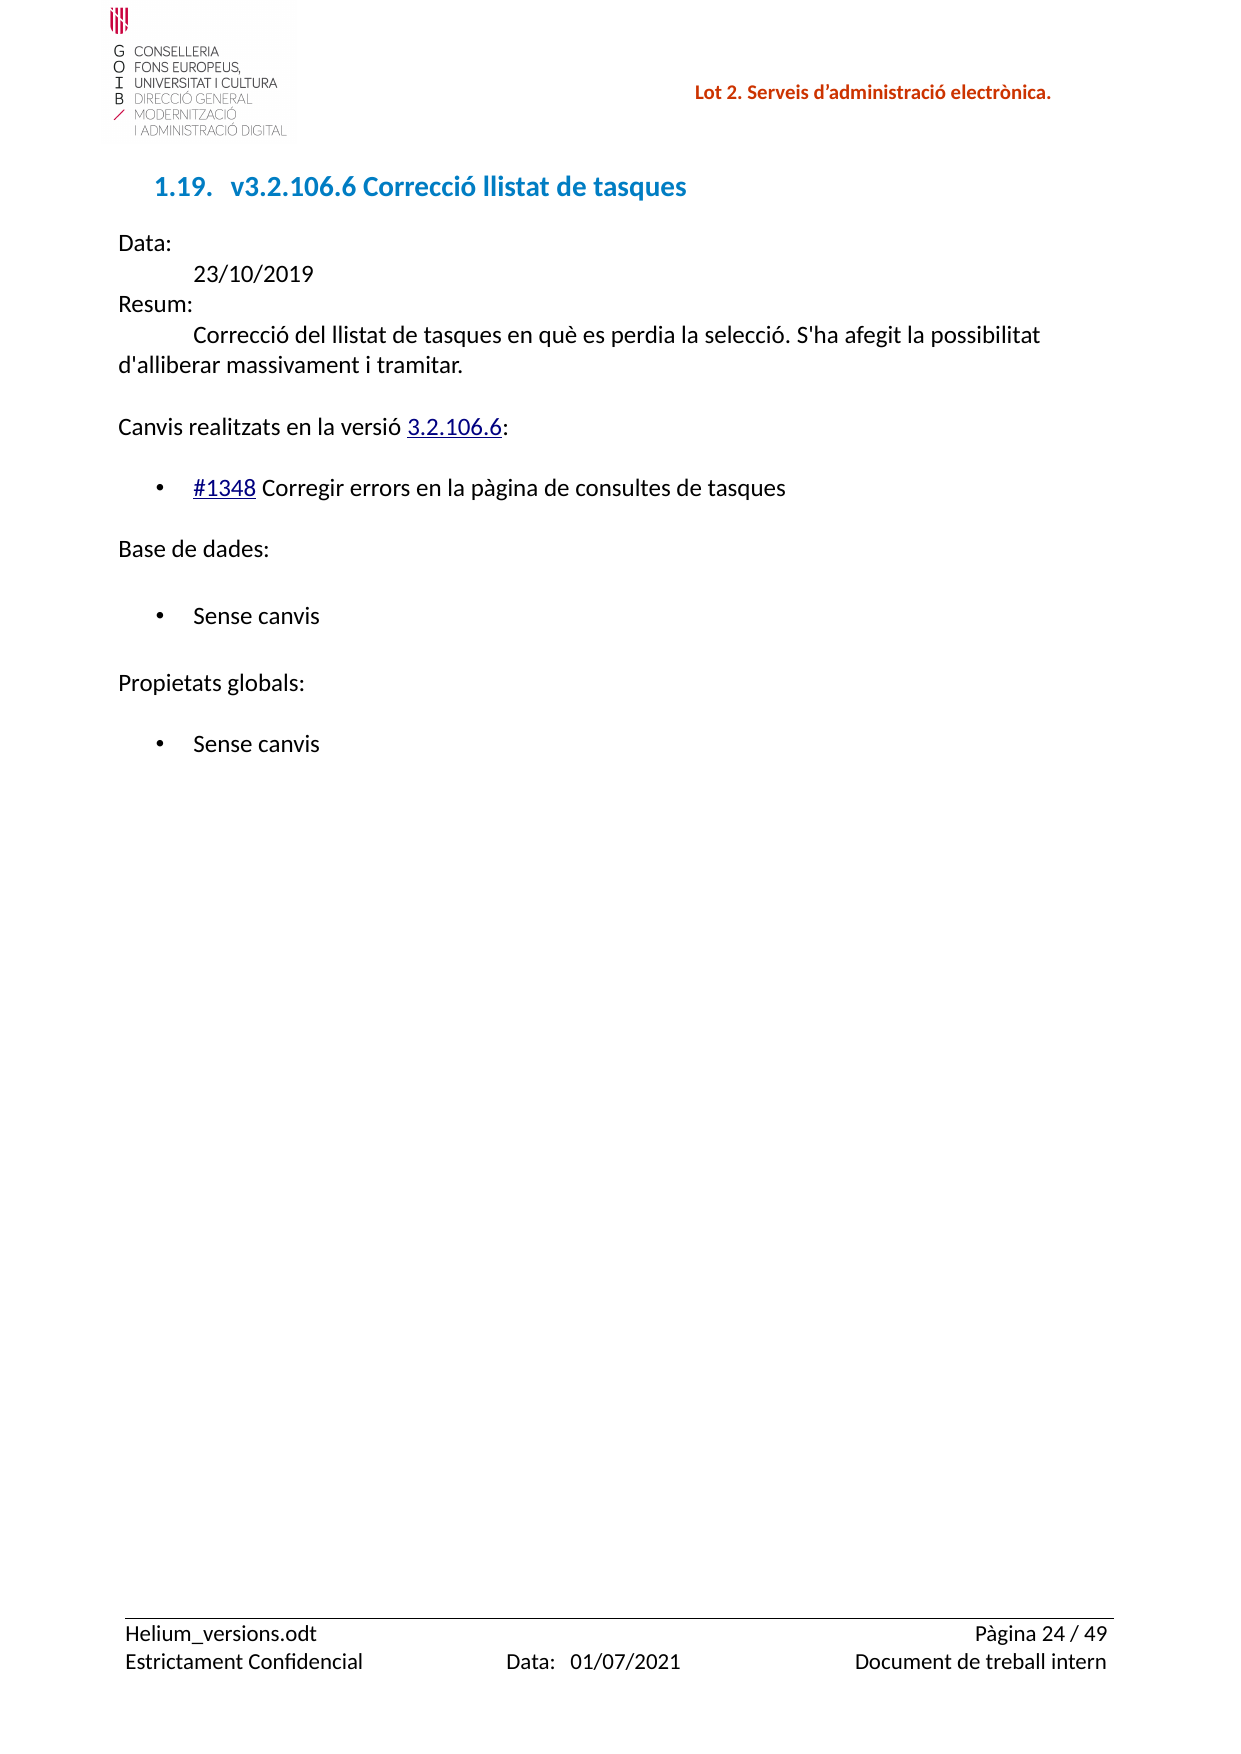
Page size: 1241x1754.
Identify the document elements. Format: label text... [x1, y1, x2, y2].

text Correcció del llistat de tasques en què es perdia la selecció. S'ha afegit la possibilitat d'alliberar massivament i tramitar. [118, 319, 1122, 380]
list Sense canvis [156, 600, 1122, 630]
text Resum: [118, 289, 1122, 319]
list Sense canvis [156, 728, 1122, 758]
subtitle v3.2.106.6 Correcció llistat de tasques [153, 168, 1122, 204]
text 23/10/2019 [118, 258, 1122, 289]
text Canvis realitzats en la versió 3.2.106.6: [118, 411, 1122, 441]
text Propietats globals: [118, 667, 1122, 697]
picture [100, 0, 297, 144]
text Base de dades: [118, 533, 1122, 563]
text Data: [118, 228, 1122, 258]
list #1348 Corregir errors en la pàgina de consultes de tasques [156, 472, 1122, 502]
